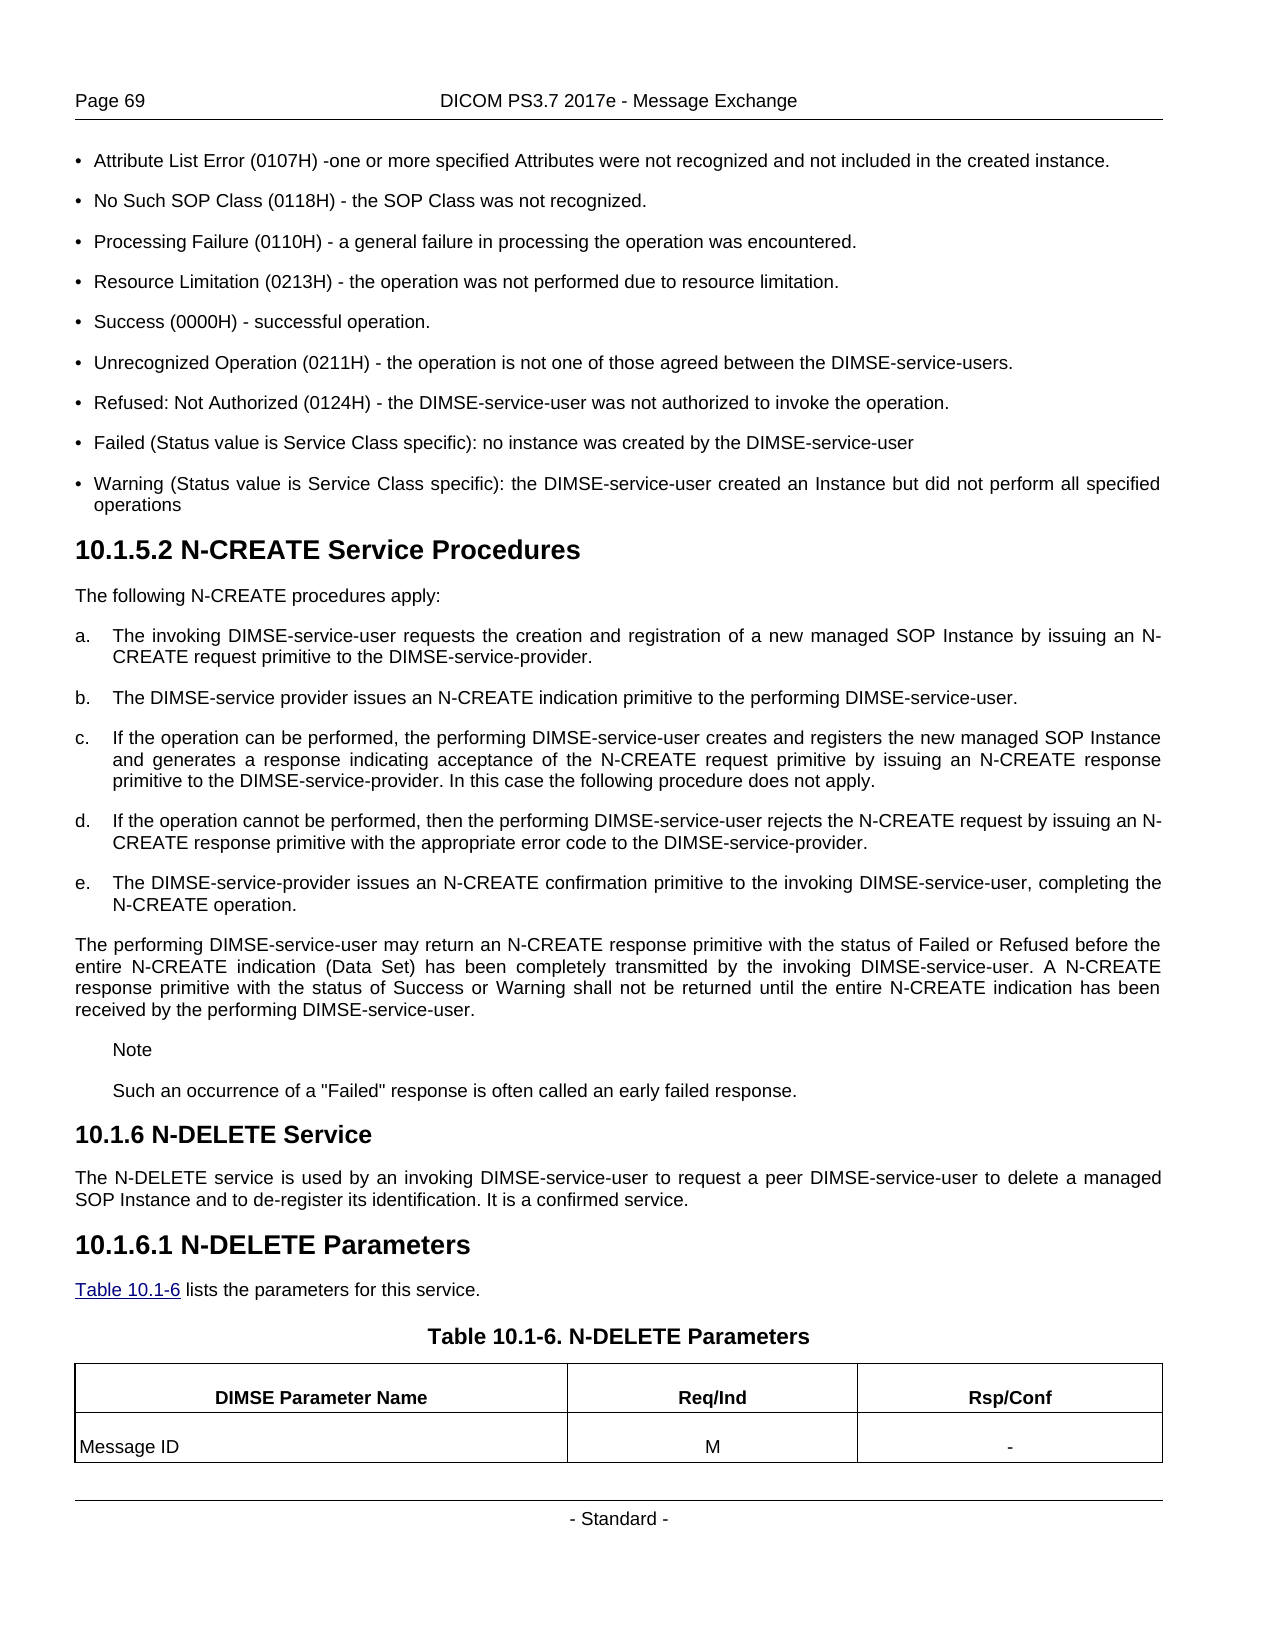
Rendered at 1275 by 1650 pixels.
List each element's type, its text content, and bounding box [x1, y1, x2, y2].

list Resource Limitation (0213H) - the operation was not performed due to resource limitation. [75, 271, 1162, 292]
text 10.1.6.1 N-DELETE Parameters [75, 1229, 1162, 1260]
list No Such SOP Class (0118H) - the SOP Class was not recognized. [75, 190, 1162, 212]
list The invoking DIMSE-service-user requests the creation and registration of a new managed SOP Instance by issuing an N-CREATE request primitive to the DIMSE-service-provider. [75, 625, 1162, 668]
text Such an occurrence of a "Failed" response is often called an early failed response. [112, 1079, 1125, 1101]
table_cell - [858, 1413, 1162, 1462]
text The following N-CREATE procedures apply: [75, 584, 1162, 606]
table_cell Message ID [76, 1413, 567, 1462]
list If the operation cannot be performed, then the performing DIMSE-service-user rejects the N-CREATE request by issuing an N-CREATE response primitive with the appropriate error code to the DIMSE-service-provider. [75, 810, 1162, 853]
list Attribute List Error (0107H) -one or more specified Attributes were not recognized and not included in the created instance. [75, 150, 1162, 172]
list The DIMSE-service provider issues an N-CREATE indication primitive to the performing DIMSE-service-user. [75, 687, 1162, 708]
table_header DIMSE Parameter Name [76, 1364, 567, 1412]
list The DIMSE-service-provider issues an N-CREATE confirmation primitive to the invoking DIMSE-service-user, completing the N-CREATE operation. [75, 872, 1162, 915]
list Success (0000H) - successful operation. [75, 311, 1162, 333]
table_cell M [568, 1413, 857, 1462]
text The N-DELETE service is used by an invoking DIMSE-service-user to request a peer DIMSE-service-user to delete a managed SOP Instance and to de-register its identification. It is a confirmed service. [75, 1167, 1162, 1210]
list Refused: Not Authorized (0124H) - the DIMSE-service-user was not authorized to invoke the operation. [75, 392, 1162, 413]
text Table 10.1-6 lists the parameters for this service. [75, 1279, 1162, 1301]
list Unrecognized Operation (0211H) - the operation is not one of those agreed between the DIMSE-service-users. [75, 352, 1162, 373]
list If the operation can be performed, the performing DIMSE-service-user creates and registers the new managed SOP Instance and generates a response indicating acceptance of the N-CREATE request primitive by issuing an N-CREATE response primitive to the DIMSE-service-provider. In this case the following procedure does not apply. [75, 727, 1162, 792]
text Note [112, 1039, 1125, 1061]
list Failed (Status value is Service Class specific): no instance was created by the DIMSE-service-user [75, 432, 1162, 454]
list Processing Failure (0110H) - a general failure in processing the operation was encountered. [75, 231, 1162, 252]
list Warning (Status value is Service Class specific): the DIMSE-service-user created an Instance but did not perform all specified operations [75, 472, 1162, 516]
text 10.1.5.2 N-CREATE Service Procedures [75, 534, 1162, 566]
table_header Req/Ind [568, 1364, 857, 1412]
text The performing DIMSE-service-user may return an N-CREATE response primitive with the status of Failed or Refused before the entire N-CREATE indication (Data Set) has been completely transmitted by the invoking DIMSE-service-user. A N-CREATE response primitive with the status of Success or Warning shall not be returned until the entire N-CREATE indication has been received by the performing DIMSE-service-user. [75, 934, 1162, 1020]
text 10.1.6 N-DELETE Service [75, 1120, 1162, 1148]
text Table 10.1-6. N-DELETE Parameters [75, 1323, 1162, 1349]
table_header Rsp/Conf [858, 1364, 1162, 1412]
